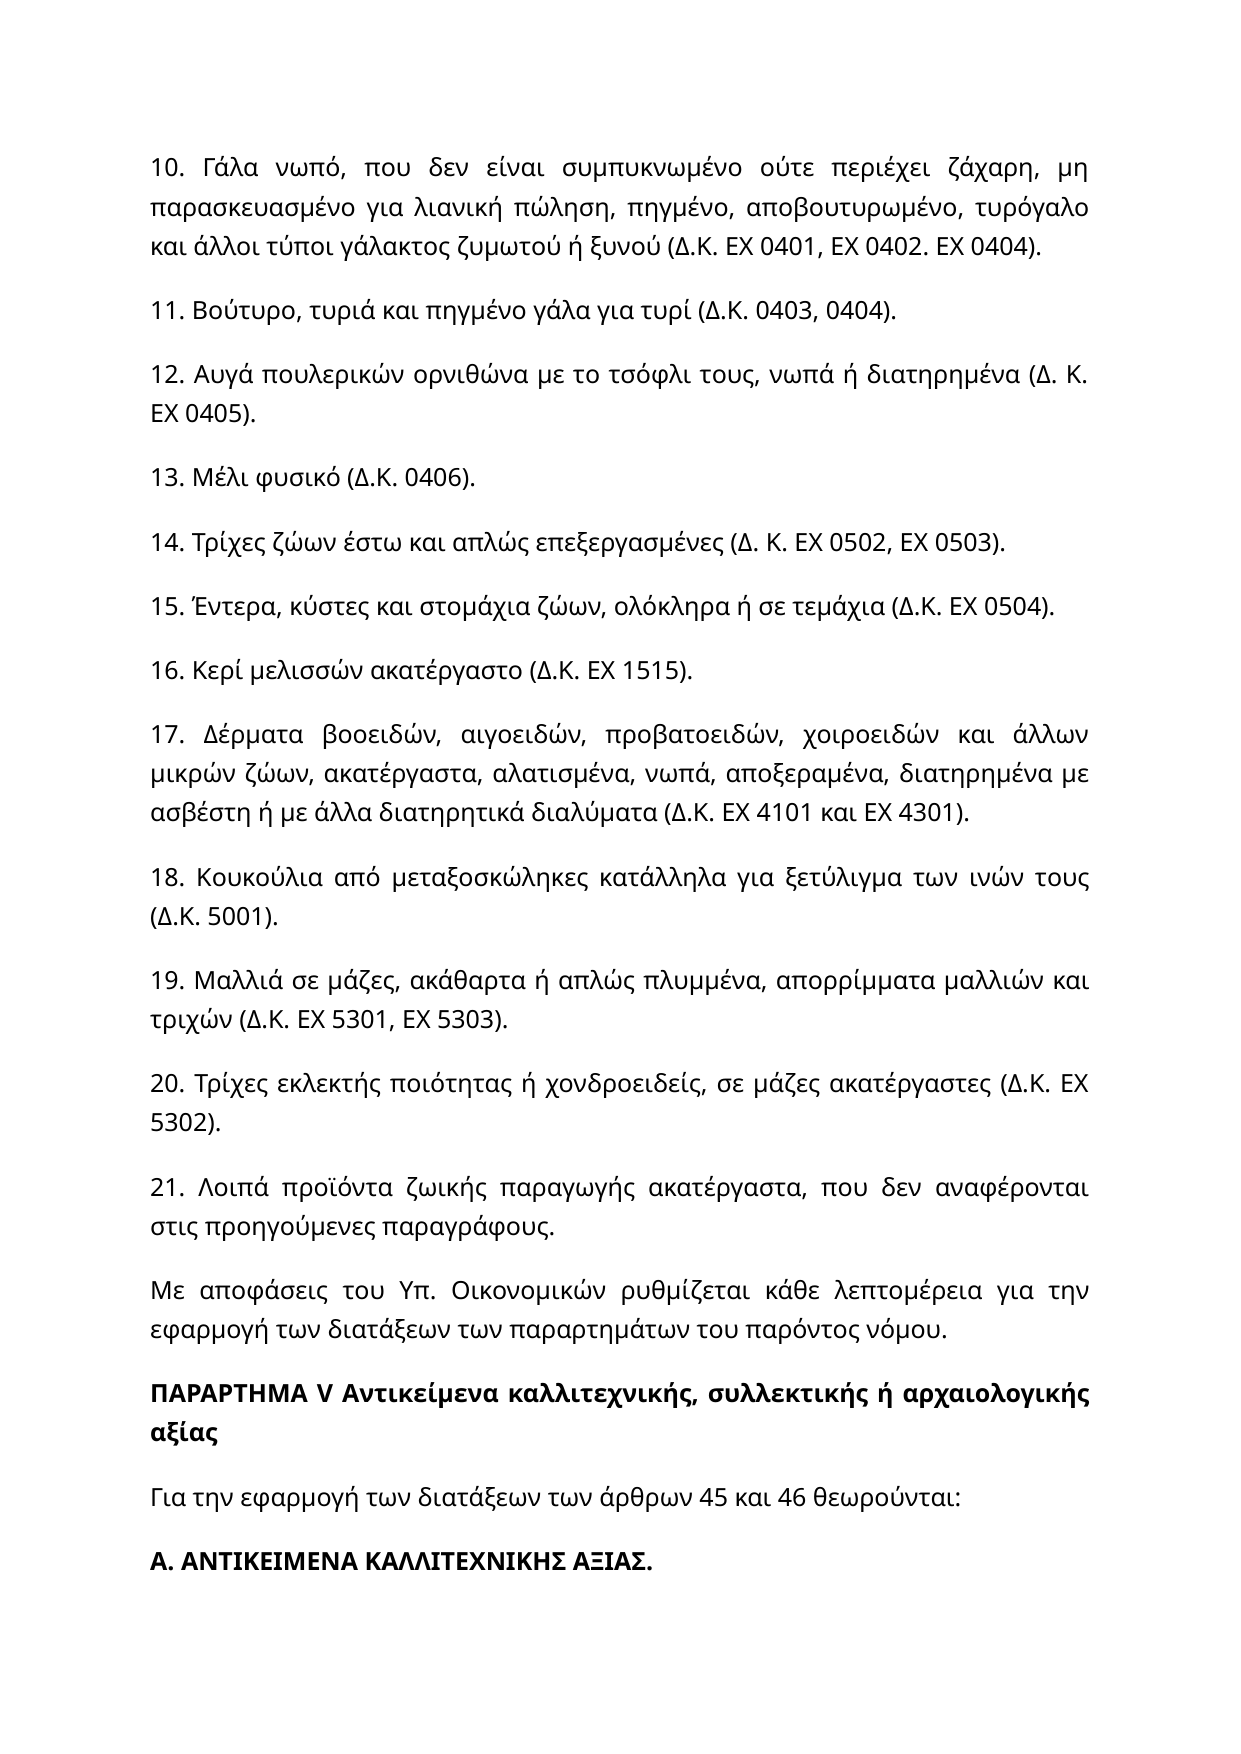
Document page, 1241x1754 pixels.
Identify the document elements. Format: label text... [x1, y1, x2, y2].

text Α. ΑΝΤΙΚΕΙΜΕΝΑ ΚΑΛΛΙΤΕΧΝΙΚΗΣ ΑΞΙΑΣ. [150, 1543, 1090, 1577]
text 18. Κουκούλια από μεταξοσκώληκες κατάλληλα για ξετύλιγμα των ινών τους (Δ.Κ. 5001). [150, 859, 1090, 932]
text Με αποφάσεις του Υπ. Οικονομικών ρυθμίζεται κάθε λεπτομέρεια για την εφαρμογή των διατάξεων των παραρτημάτων του παρόντος νόμου. [150, 1272, 1090, 1346]
text 20. Τρίχες εκλεκτής ποιότητας ή χονδροειδείς, σε μάζες ακατέργαστες (Δ.Κ. ΕΧ 5302). [150, 1066, 1090, 1139]
text 15. Έντερα, κύστες και στομάχια ζώων, ολόκληρα ή σε τεμάχια (Δ.Κ. ΕΧ 0504). [150, 588, 1090, 622]
text 19. Μαλλιά σε μάζες, ακάθαρτα ή απλώς πλυμμένα, απορρίμματα μαλλιών και τριχών (Δ.Κ. ΕΧ 5301, ΕΧ 5303). [150, 962, 1090, 1036]
text Για την εφαρμογή των διατάξεων των άρθρων 45 και 46 θεωρούνται: [150, 1479, 1090, 1513]
text 21. Λοιπά προϊόντα ζωικής παραγωγής ακατέργαστα, που δεν αναφέρονται στις προηγούμενες παραγράφους. [150, 1169, 1090, 1242]
text 16. Κερί μελισσών ακατέργαστο (Δ.Κ. ΕΧ 1515). [150, 652, 1090, 687]
text 10. Γάλα νωπό, που δεν είναι συμπυκνωμένο ούτε περιέχει ζάχαρη, μη παρασκευασμένο για λιανική πώληση, πηγμένο, αποβουτυρωμένο, τυρόγαλο και άλλοι τύποι γάλακτος ζυμωτού ή ξυνού (Δ.Κ. ΕΧ 0401, ΕΧ 0402. ΕΧ 0404). [150, 150, 1090, 262]
text 11. Βούτυρο, τυριά και πηγμένο γάλα για τυρί (Δ.Κ. 0403, 0404). [150, 292, 1090, 327]
text 12. Αυγά πουλερικών ορνιθώνα με το τσόφλι τους, νωπά ή διατηρημένα (Δ. Κ. ΕΧ 0405). [150, 357, 1090, 430]
text 13. Μέλι φυσικό (Δ.Κ. 0406). [150, 460, 1090, 494]
text 17. Δέρματα βοοειδών, αιγοειδών, προβατοειδών, χοιροειδών και άλλων μικρών ζώων, ακατέργαστα, αλατισμένα, νωπά, αποξεραμένα, διατηρημένα με ασβέστη ή με άλλα διατηρητικά διαλύματα (Δ.Κ. ΕΧ 4101 και ΕΧ 4301). [150, 717, 1090, 829]
text 14. Τρίχες ζώων έστω και απλώς επεξεργασμένες (Δ. Κ. ΕΧ 0502, ΕΧ 0503). [150, 524, 1090, 558]
text ΠΑΡΑΡΤΗΜΑ V Αντικείμενα καλλιτεχνικής, συλλεκτικής ή αρχαιολογικής αξίας [150, 1376, 1090, 1449]
